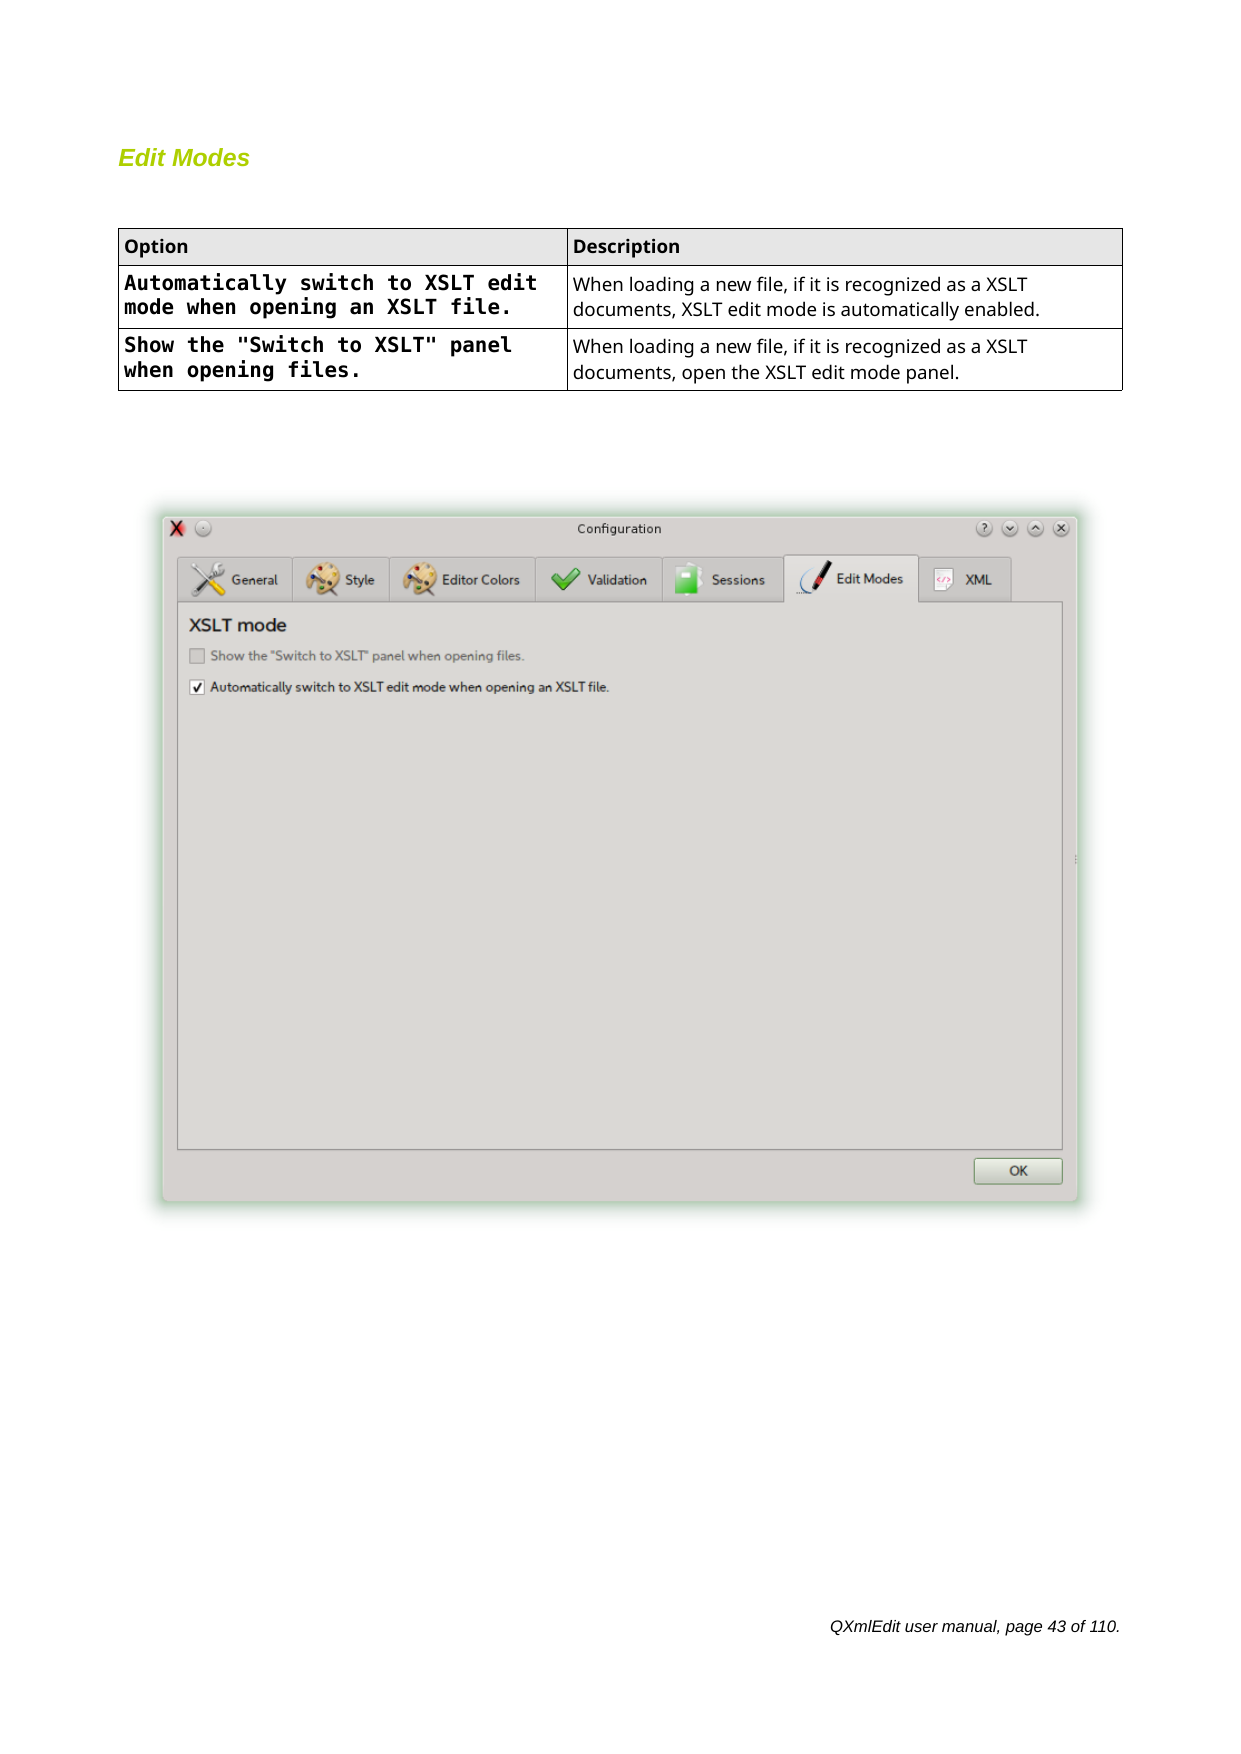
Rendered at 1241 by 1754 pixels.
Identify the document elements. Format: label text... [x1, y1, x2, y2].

table_header Option [119, 229, 567, 265]
table_cell Show the "Switch to XSLT" panel when opening files. [119, 329, 567, 390]
table_cell Automatically switch to XSLT edit mode when opening an XSLT file. [119, 266, 567, 328]
table_header Description [568, 229, 1122, 265]
table_cell When loading a new file, if it is recognized as a XSLT documents, XSLT edit mode is automatically enabled. [568, 266, 1122, 328]
picture [118, 472, 1122, 1246]
subtitle Edit Modes [118, 143, 1122, 172]
table_cell When loading a new file, if it is recognized as a XSLT documents, open the XSLT edit mode panel. [568, 329, 1122, 390]
